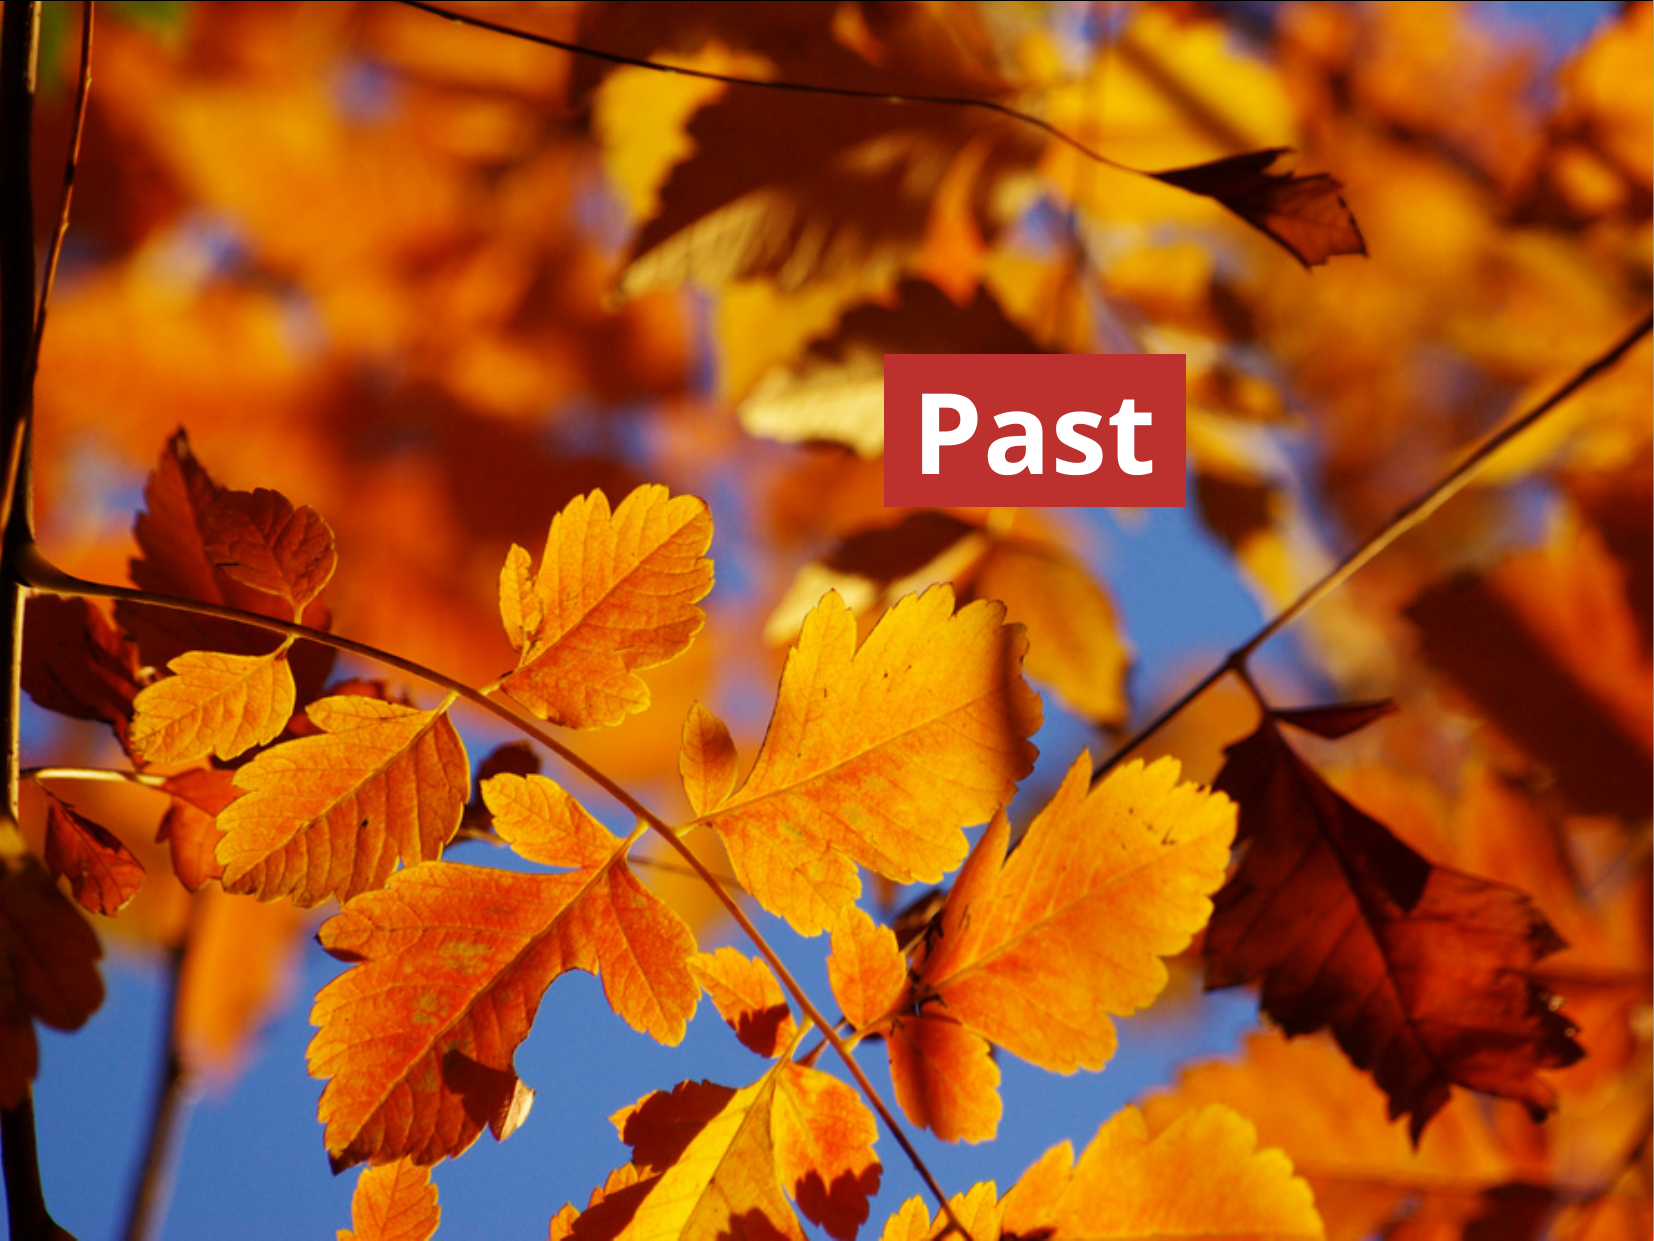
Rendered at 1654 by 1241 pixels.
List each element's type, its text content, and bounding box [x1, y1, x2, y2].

picture [0, 1, 1654, 1241]
list Past [255, 353, 1654, 933]
